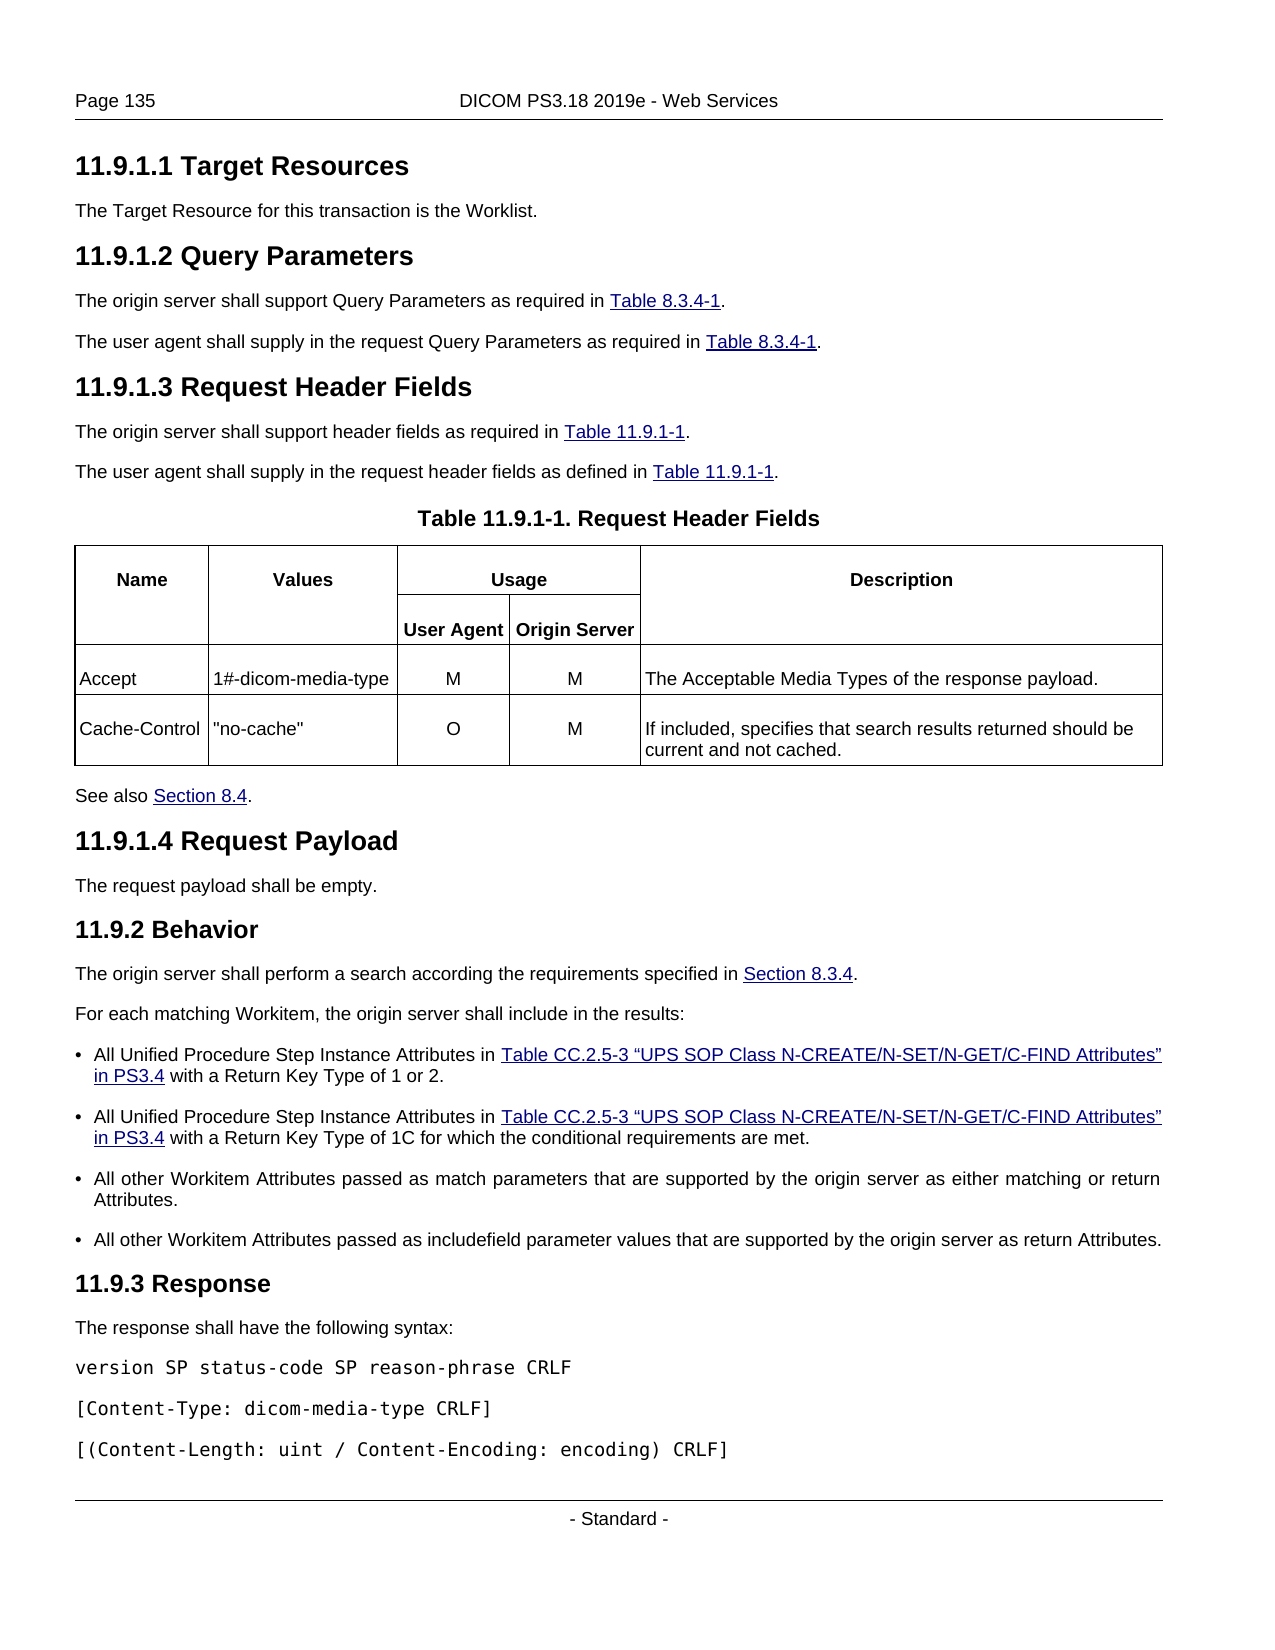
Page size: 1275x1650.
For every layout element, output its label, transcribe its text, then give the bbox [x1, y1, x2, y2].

text • All Unified Procedure Step Instance Attributes in Table CC.2.5-3 “UPS SOP Class N-CREATE/N-SET/N-GET/C-FIND Attributes” in PS3.4 with a Return Key Type of 1 or 2. [75, 1043, 1162, 1087]
table_header Name [76, 546, 208, 644]
table_header Usage [398, 546, 640, 594]
table_cell The Acceptable Media Types of the response payload. [641, 645, 1162, 694]
text • All Unified Procedure Step Instance Attributes in Table CC.2.5-3 “UPS SOP Class N-CREATE/N-SET/N-GET/C-FIND Attributes” in PS3.4 with a Return Key Type of 1C for which the conditional requirements are met. [75, 1105, 1162, 1148]
text 11.9.1.3 Request Header Fields [75, 371, 1162, 402]
text The request payload shall be empty. [75, 875, 1162, 897]
table_cell User Agent [398, 595, 509, 644]
text 11.9.3 Response [75, 1269, 1162, 1298]
text 11.9.2 Behavior [75, 915, 1162, 944]
text 11.9.1.2 Query Parameters [75, 240, 1162, 272]
table_cell O [398, 695, 509, 765]
table_header Values [209, 546, 397, 644]
text The Target Resource for this transaction is the Worklist. [75, 200, 1162, 222]
table_cell M [510, 645, 640, 694]
text The origin server shall support header fields as required in Table 11.9.1-1. [75, 421, 1162, 442]
text The origin server shall support Query Parameters as required in Table 8.3.4-1. [75, 290, 1162, 312]
table_header Description [641, 546, 1162, 644]
table_cell If included, specifies that search results returned should be current and not cached. [641, 695, 1162, 765]
text [Content-Type: dicom-media-type CRLF] [75, 1398, 1162, 1420]
text version SP status-code SP reason-phrase CRLF [75, 1357, 1162, 1379]
text • All other Workitem Attributes passed as includefield parameter values that are supported by the origin server as return Attributes. [75, 1229, 1162, 1251]
table_cell Origin Server [510, 595, 640, 644]
table_cell Cache-Control [76, 695, 208, 765]
text The response shall have the following syntax: [75, 1317, 1162, 1338]
text 11.9.1.1 Target Resources [75, 150, 1162, 181]
table_cell Accept [76, 645, 208, 694]
text • All other Workitem Attributes passed as match parameters that are supported by the origin server as either matching or return Attributes. [75, 1167, 1162, 1210]
table_cell "no-cache" [209, 695, 397, 765]
table_cell 1#-dicom-media-type [209, 645, 397, 694]
text The origin server shall perform a search according the requirements specified in Section 8.3.4. [75, 963, 1162, 984]
text [(Content-Length: uint / Content-Encoding: encoding) CRLF] [75, 1438, 1162, 1460]
text See also Section 8.4. [75, 785, 1162, 806]
text For each matching Workitem, the origin server shall include in the results: [75, 1003, 1162, 1025]
text The user agent shall supply in the request header fields as defined in Table 11.9.1-1. [75, 461, 1162, 483]
text The user agent shall supply in the request Query Parameters as required in Table 8.3.4-1. [75, 331, 1162, 352]
text Table 11.9.1-1. Request Header Fields [75, 505, 1162, 531]
table_cell M [398, 645, 509, 694]
text 11.9.1.4 Request Payload [75, 825, 1162, 856]
table_cell M [510, 695, 640, 765]
